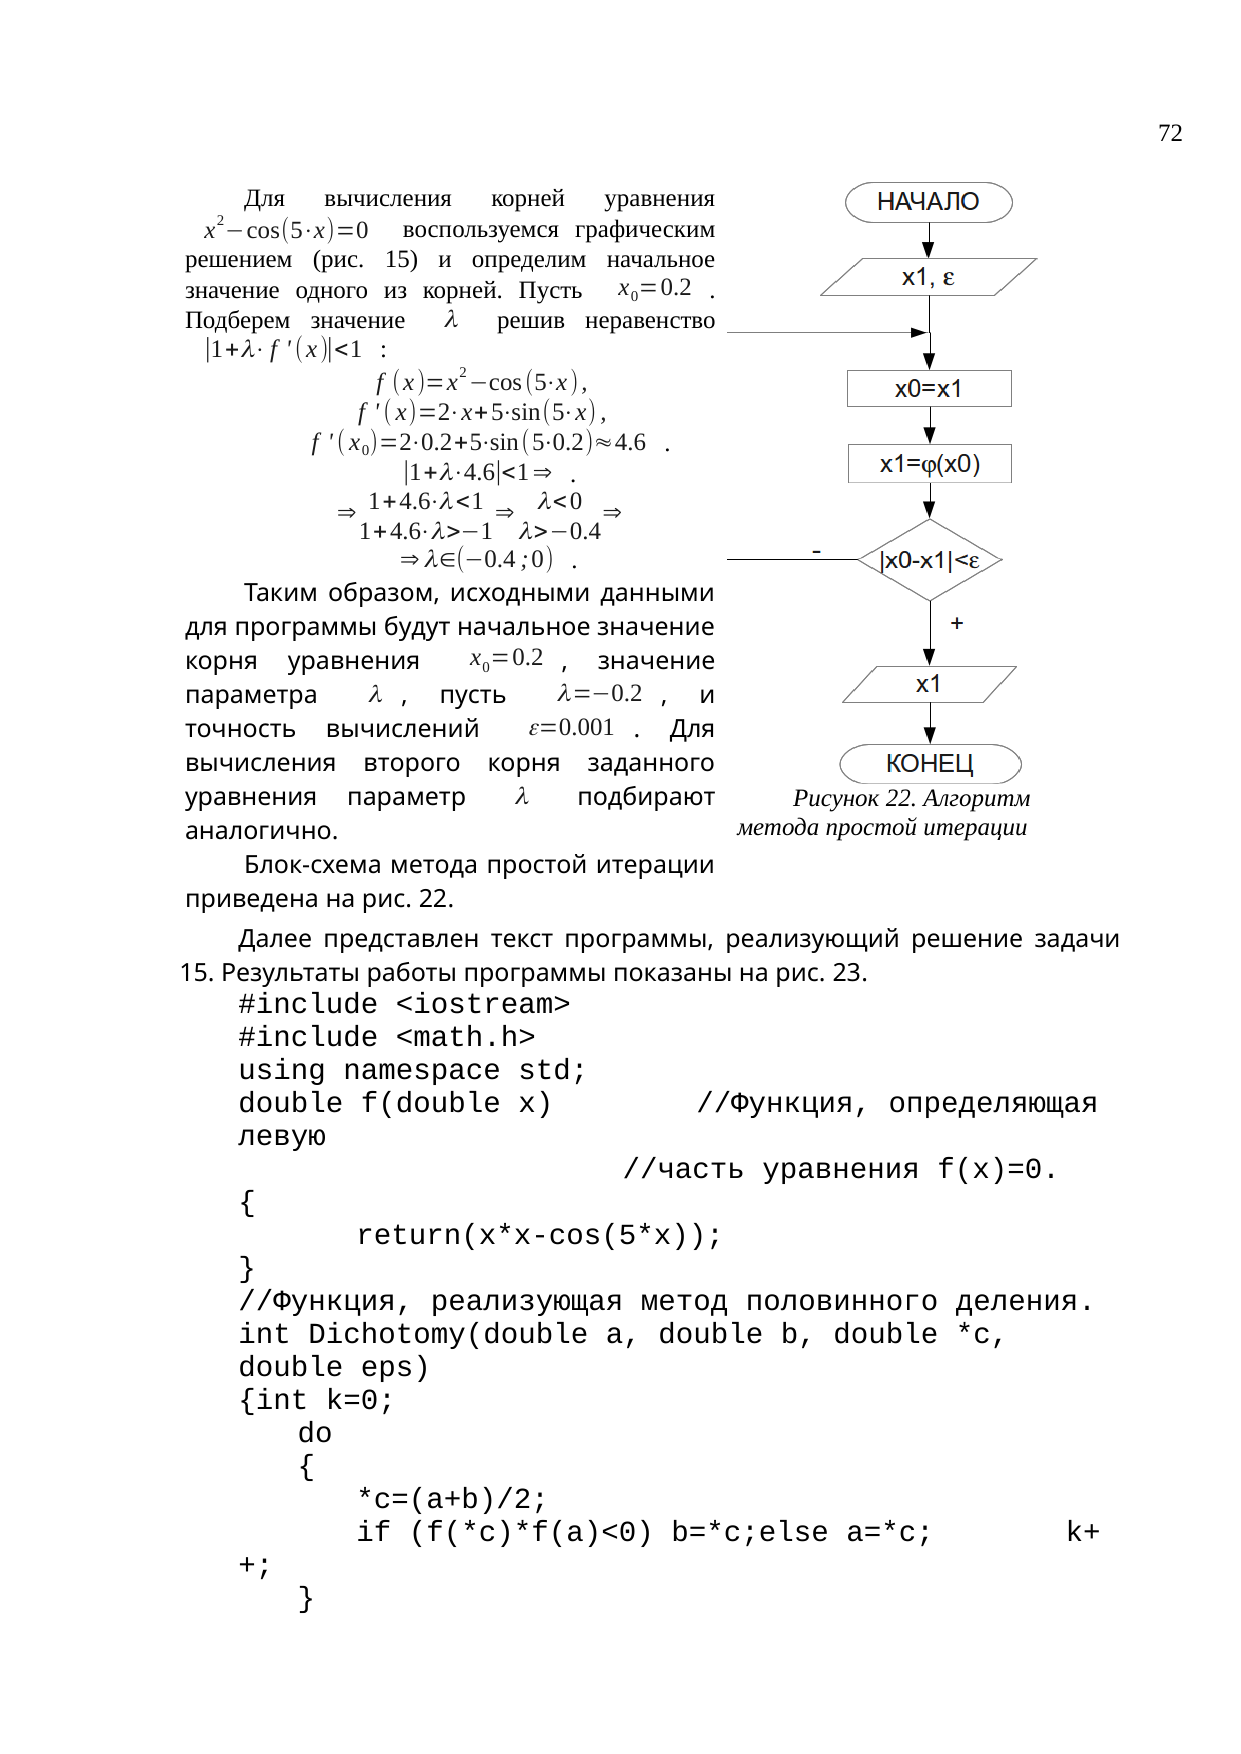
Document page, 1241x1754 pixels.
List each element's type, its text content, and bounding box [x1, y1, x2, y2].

text do [238, 1418, 1121, 1451]
text } [238, 1583, 1121, 1616]
text Далее представлен текст программы, реализующий решение задачи 15. Результаты работы программы показаны на рис. 23. [179, 921, 1121, 989]
table_header [721, 177, 1121, 921]
text using namespace std; [238, 1055, 1121, 1088]
text if (f(*c)*f(a)<0) b=*c;else a=*c; k++; [238, 1517, 1121, 1583]
text //Функция, реализующая метод половинного деления. [238, 1286, 1121, 1319]
text #include <math.h> [238, 1022, 1121, 1055]
picture [727, 182, 1038, 784]
text #include <iostream> [238, 989, 1121, 1022]
text { [238, 1451, 1121, 1484]
text int Dichotomy(double a, double b, double *c, double eps) [238, 1319, 1121, 1385]
text {int k=0; [238, 1385, 1121, 1418]
text { [238, 1187, 1121, 1220]
text return(x*x-cos(5*x)); [238, 1220, 1121, 1253]
text double f(double x) //Функция, определяющая левую [238, 1088, 1121, 1154]
table_header Для вычисления корней уравнения воспользуемся графическим решением (рис. 15) и определим начальное значение одного из корней. Пусть . Подберем значение решив неравенство : . . . Таким образом, исходными данными для программы будут начальное значение корня уравнения , значение параметра , пусть , и точность вычислений . Для вычисления второго корня заданного уравнения параметр подбирают аналогично. Блок-схема метода простой итерации приведена на рис. 22. [179, 177, 721, 921]
text //часть уравнения f(x)=0. [238, 1154, 1121, 1187]
text } [238, 1253, 1121, 1286]
text *c=(a+b)/2; [238, 1484, 1121, 1517]
